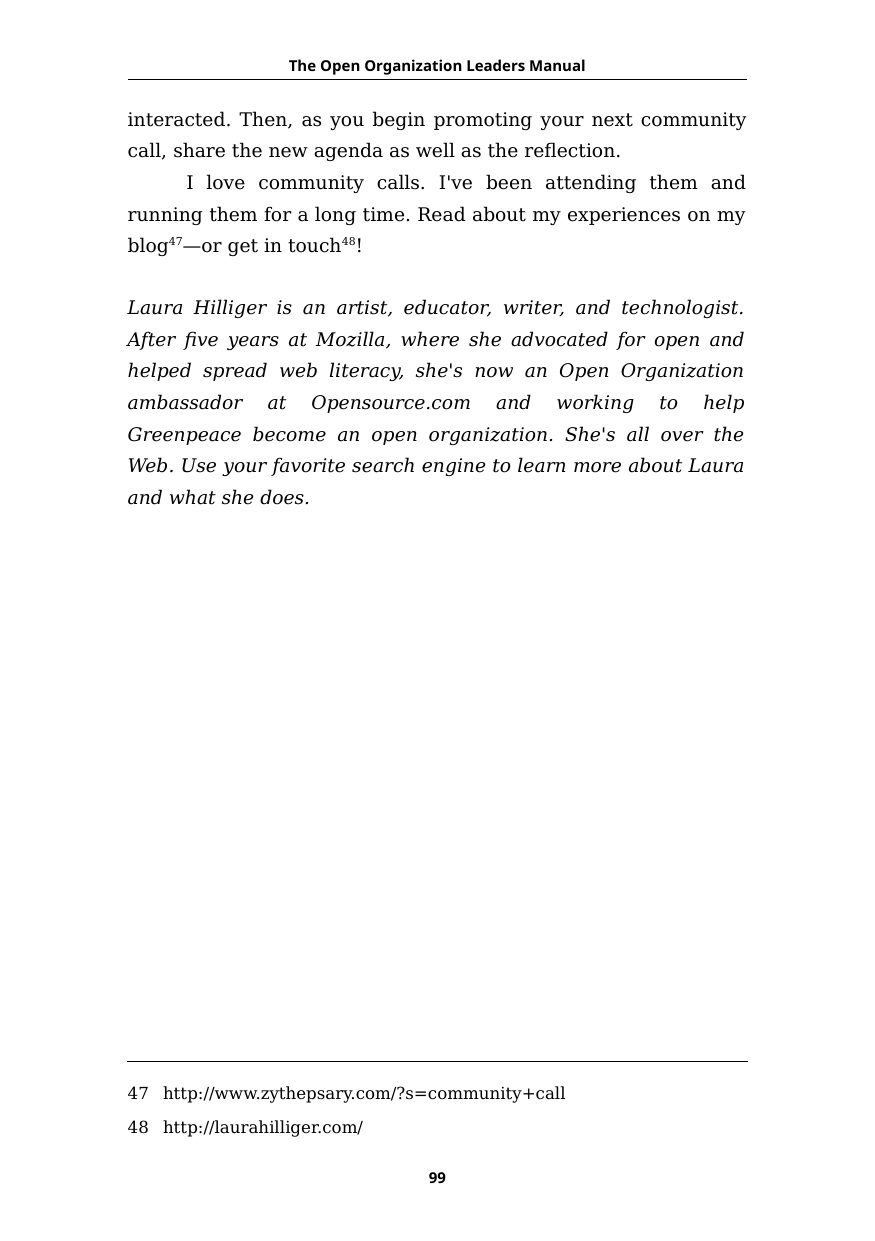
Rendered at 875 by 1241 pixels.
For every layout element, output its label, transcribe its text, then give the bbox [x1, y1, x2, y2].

text Laura Hilliger is an artist, educator, writer, and technologist. After five years at Mozilla, where she advocated for open and helped spread web literacy, she's now an Open Organization ambassador at Opensource.com and working to help Greenpeace become an open organization. She's all over the Web. Use your favorite search engine to learn more about Laura and what she does. [127, 297, 747, 509]
text http://www.zythepsary.com/?s=community+call [127, 1084, 747, 1103]
text http://laurahilliger.com/ [127, 1118, 747, 1138]
text interacted. Then, as you begin promoting your next community call, share the new agenda as well as the reflection. [127, 109, 747, 162]
text I love community calls. I've been attending them and running them for a long time. Read about my experiences on my blog—or get in touch! [127, 172, 747, 257]
